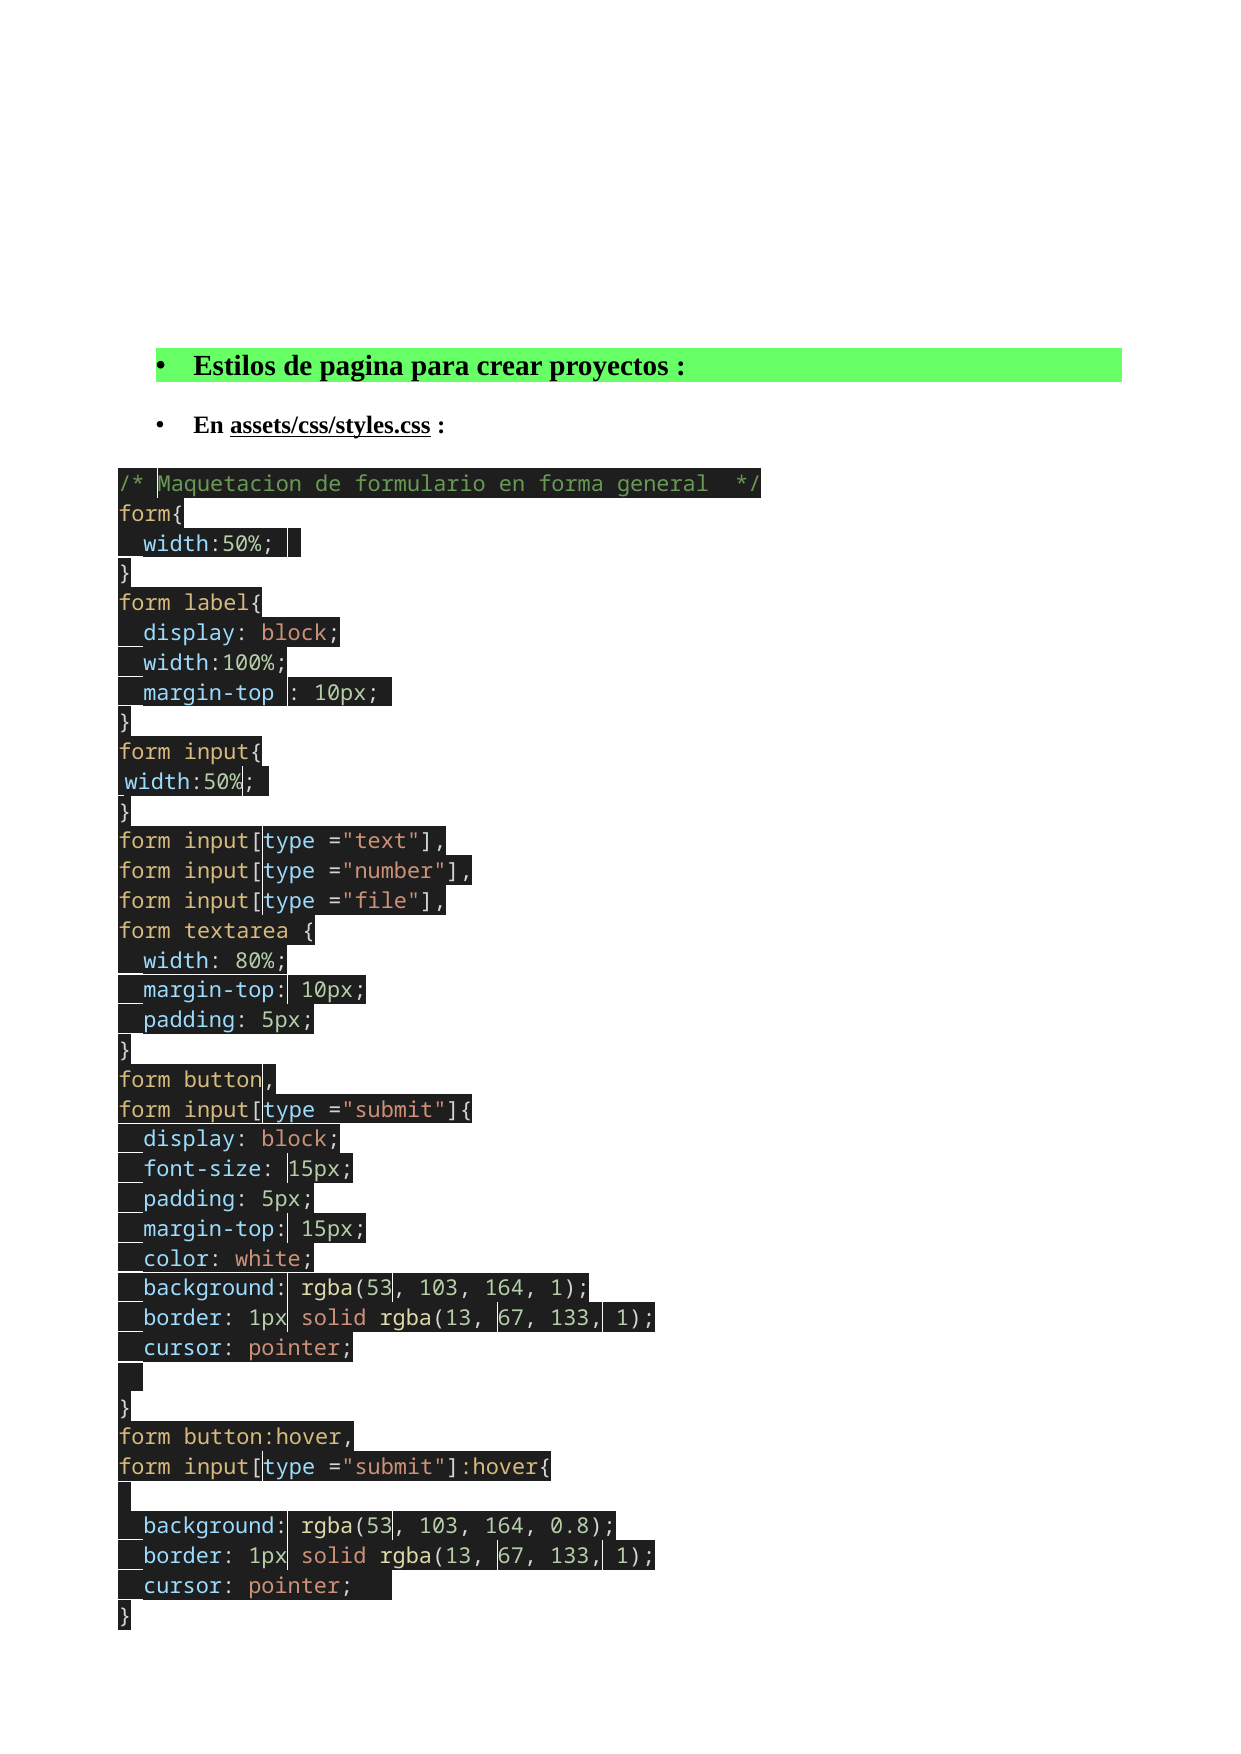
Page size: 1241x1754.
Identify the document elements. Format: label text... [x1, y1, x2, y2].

text width:50%; [118, 528, 1122, 557]
text form input[type ="text"], [118, 826, 1122, 855]
text form input[type ="number"], [118, 855, 1122, 885]
text form label{ [118, 587, 1122, 617]
text cursor: pointer; [118, 1332, 1122, 1362]
text cursor: pointer; [118, 1570, 1122, 1600]
text color: white; [118, 1243, 1122, 1272]
text } [118, 1600, 1122, 1630]
text } [118, 796, 1122, 826]
text } [118, 1034, 1122, 1064]
text form input{ [118, 736, 1122, 766]
text form input[type ="submit"]{ [118, 1094, 1122, 1123]
text form textarea { [118, 915, 1122, 945]
text border: 1px solid rgba(13, 67, 133, 1); [118, 1540, 1122, 1570]
text } [118, 557, 1122, 587]
text /* Maquetacion de formulario en forma general */ [118, 468, 1122, 498]
text padding: 5px; [118, 1183, 1122, 1213]
text } [118, 706, 1122, 736]
text font-size: 15px; [118, 1153, 1122, 1183]
text background: rgba(53, 103, 164, 0.8); [118, 1511, 1122, 1540]
text width:50%; [118, 766, 1122, 796]
text } [118, 1391, 1122, 1421]
text margin-top: 15px; [118, 1213, 1122, 1243]
list Estilos de pagina para crear proyectos : [156, 348, 1122, 382]
text form button, [118, 1064, 1122, 1094]
text width: 80%; [118, 945, 1122, 974]
text width:100%; [118, 647, 1122, 677]
text margin-top : 10px; [118, 677, 1122, 706]
text background: rgba(53, 103, 164, 1); [118, 1272, 1122, 1302]
text padding: 5px; [118, 1004, 1122, 1034]
text form input[type ="submit"]:hover{ [118, 1451, 1122, 1481]
text display: block; [118, 617, 1122, 647]
list En assets/css/styles.css : [156, 411, 1122, 439]
text form input[type ="file"], [118, 885, 1122, 915]
text display: block; [118, 1123, 1122, 1153]
text margin-top: 10px; [118, 974, 1122, 1004]
text form button:hover, [118, 1421, 1122, 1451]
text border: 1px solid rgba(13, 67, 133, 1); [118, 1302, 1122, 1332]
text form{ [118, 498, 1122, 528]
